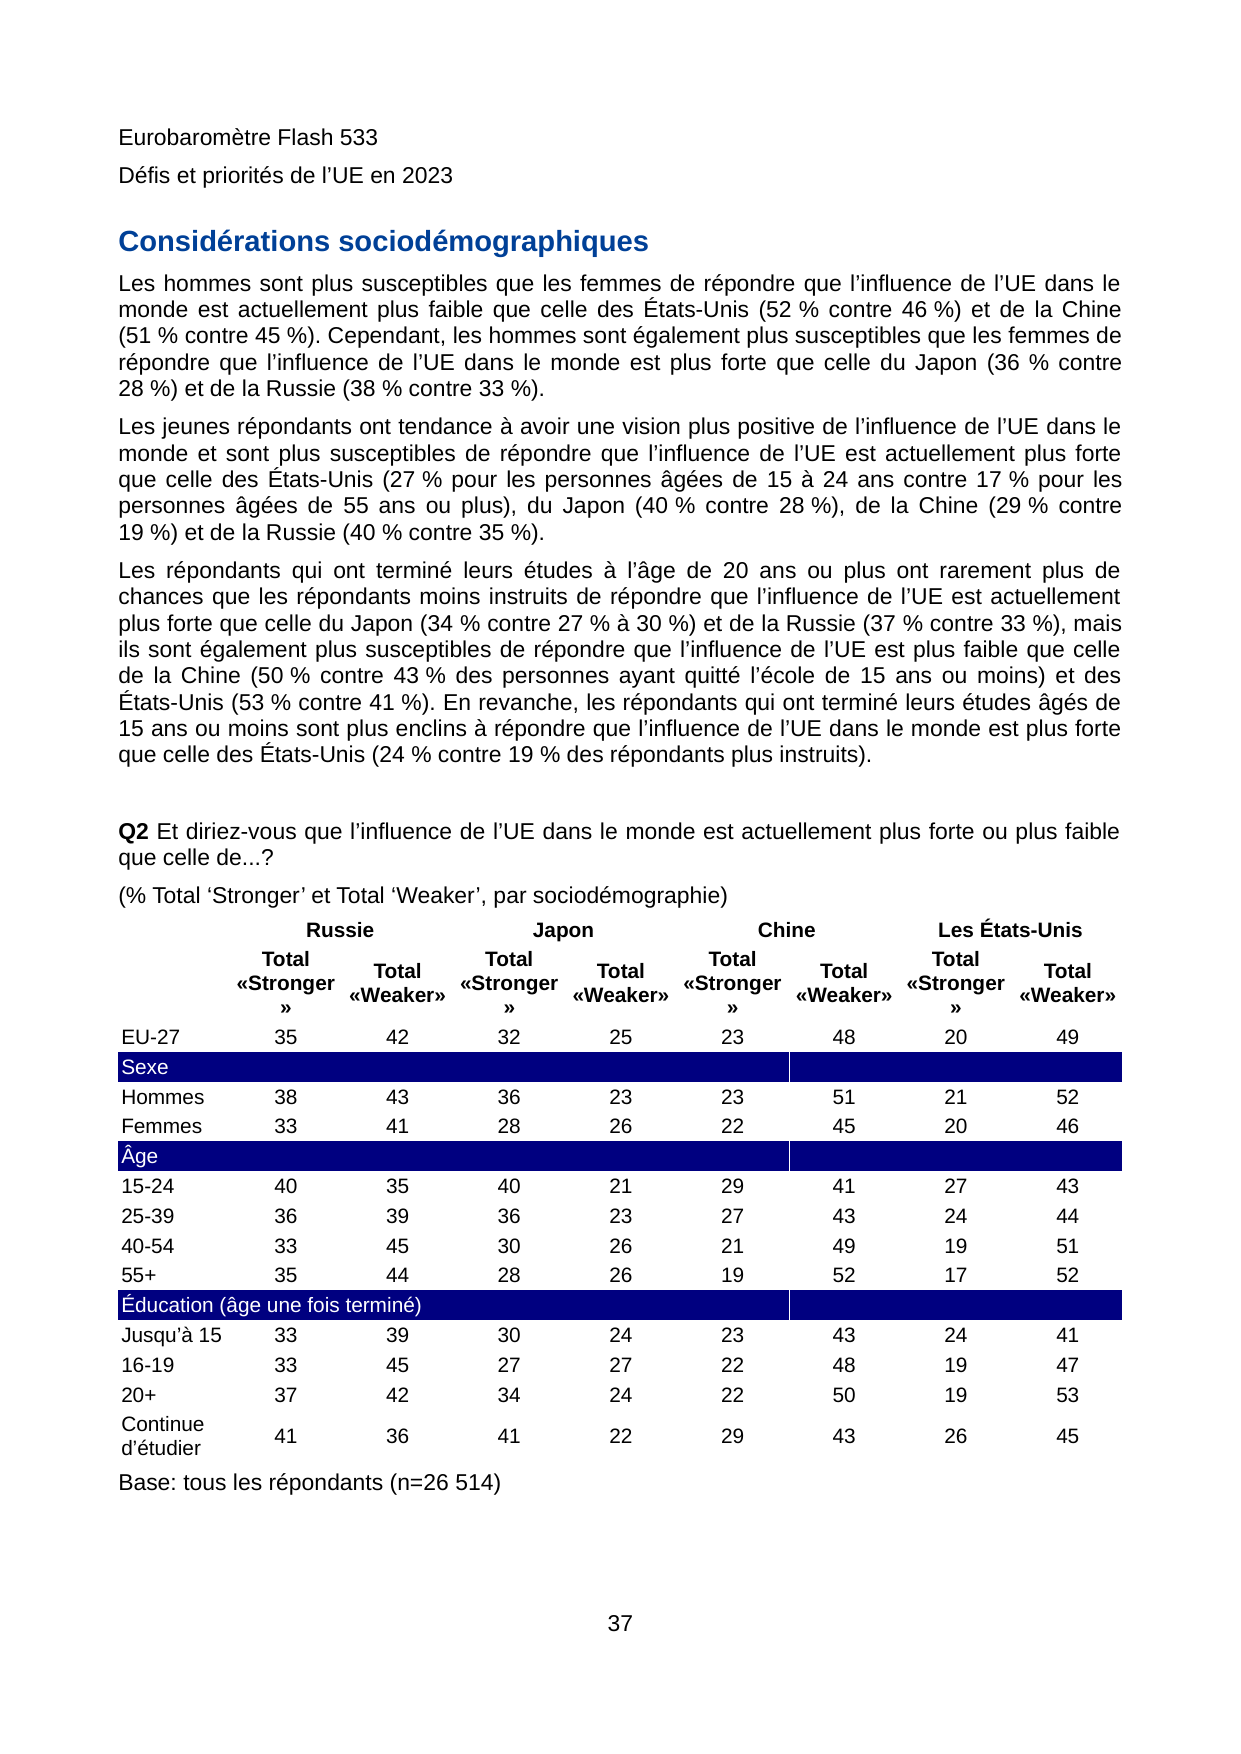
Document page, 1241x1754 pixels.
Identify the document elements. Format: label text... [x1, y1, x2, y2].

table_cell 24 [898, 1201, 1013, 1231]
table_cell 45 [790, 1111, 898, 1141]
table_cell [790, 1052, 898, 1082]
table_cell 41 [452, 1409, 566, 1463]
table_cell 33 [228, 1320, 343, 1350]
table_cell 24 [898, 1320, 1013, 1350]
table_cell 39 [343, 1201, 452, 1231]
table_cell 16-19 [118, 1350, 228, 1379]
table_cell Femmes [118, 1111, 228, 1141]
table_cell 43 [790, 1320, 898, 1350]
table_cell 38 [228, 1082, 343, 1111]
table_cell 42 [343, 1022, 452, 1052]
table_cell Sexe [118, 1052, 566, 1082]
table_cell 27 [675, 1201, 789, 1231]
table_cell 46 [1013, 1111, 1122, 1141]
table_cell 33 [228, 1111, 343, 1141]
table_cell Total «Weaker» [1013, 944, 1122, 1022]
table_cell 42 [343, 1380, 452, 1409]
table_cell Total «Stronger» [898, 944, 1013, 1022]
table_cell 19 [898, 1350, 1013, 1379]
table_cell Total «Stronger» [452, 944, 566, 1022]
table_cell 41 [343, 1111, 452, 1141]
table_cell 43 [1013, 1171, 1122, 1201]
table_cell 36 [228, 1201, 343, 1231]
table_cell 44 [343, 1260, 452, 1290]
table_cell 36 [343, 1409, 452, 1463]
table_cell 23 [675, 1320, 789, 1350]
table_cell 51 [790, 1082, 898, 1111]
text Les jeunes répondants ont tendance à avoir une vision plus positive de l’influence de l’UE dans le monde et sont plus susceptibles de répondre que l’influence de l’UE est actuellement plus forte que celle des États-Unis (27 % pour les personnes âgées de 15 à 24 ans contre 17 % pour les personnes âgées de 55 ans ou plus), du Japon (40 % contre 28 %), de la Chine (29 % contre 19 %) et de la Russie (40 % contre 35 %). [118, 413, 1122, 545]
table_cell 44 [1013, 1201, 1122, 1231]
table_cell 15-24 [118, 1171, 228, 1201]
table_header Chine [675, 915, 898, 944]
table_cell 22 [566, 1409, 675, 1463]
table_cell 33 [228, 1231, 343, 1260]
table_cell [898, 1052, 1013, 1082]
table_cell [1013, 1290, 1122, 1320]
table_cell Total «Stronger» [228, 944, 343, 1022]
table_cell 51 [1013, 1231, 1122, 1260]
table_cell 23 [675, 1082, 789, 1111]
table_cell Âge [118, 1141, 566, 1171]
table_cell 26 [898, 1409, 1013, 1463]
table_cell [1013, 1141, 1122, 1171]
table_cell [790, 1141, 898, 1171]
table_cell 36 [452, 1201, 566, 1231]
table_cell 19 [898, 1380, 1013, 1409]
table_cell [675, 1141, 789, 1171]
table_cell 41 [228, 1409, 343, 1463]
table_cell Total «Stronger» [675, 944, 789, 1022]
table_cell [118, 944, 228, 1022]
table_cell 52 [790, 1260, 898, 1290]
table_cell [898, 1290, 1013, 1320]
table_cell Total «Weaker» [790, 944, 898, 1022]
text Q2 Et diriez-vous que l’influence de l’UE dans le monde est actuellement plus forte ou plus faible que celle de...? [118, 818, 1122, 870]
table_cell [1013, 1052, 1122, 1082]
table_cell [566, 1290, 675, 1320]
table_cell EU-27 [118, 1022, 228, 1052]
table_cell 24 [566, 1320, 675, 1350]
table_cell 45 [343, 1231, 452, 1260]
table_cell 41 [790, 1171, 898, 1201]
table_cell 39 [343, 1320, 452, 1350]
table_cell 40-54 [118, 1231, 228, 1260]
table_cell 48 [790, 1350, 898, 1379]
table_cell 49 [1013, 1022, 1122, 1052]
table_cell 52 [1013, 1260, 1122, 1290]
table_header Russie [228, 915, 452, 944]
table_cell Continue d’étudier [118, 1409, 228, 1463]
table_cell 19 [898, 1231, 1013, 1260]
table_cell 17 [898, 1260, 1013, 1290]
table_cell 47 [1013, 1350, 1122, 1379]
table_cell 29 [675, 1171, 789, 1201]
table_cell 22 [675, 1380, 789, 1409]
text Base: tous les répondants (n=26 514) [118, 1469, 1122, 1495]
table_cell 21 [675, 1231, 789, 1260]
text Les hommes sont plus susceptibles que les femmes de répondre que l’influence de l’UE dans le monde est actuellement plus faible que celle des États-Unis (52 % contre 46 %) et de la Chine (51 % contre 45 %). Cependant, les hommes sont également plus susceptibles que les femmes de répondre que l’influence de l’UE dans le monde est plus forte que celle du Japon (36 % contre 28 %) et de la Russie (38 % contre 33 %). [118, 269, 1122, 401]
table_cell 32 [452, 1022, 566, 1052]
table_cell 23 [566, 1082, 675, 1111]
table_cell 40 [228, 1171, 343, 1201]
table_cell Jusqu’à 15 [118, 1320, 228, 1350]
table_cell 28 [452, 1260, 566, 1290]
table_cell 25 [566, 1022, 675, 1052]
table_cell [790, 1290, 898, 1320]
text Les répondants qui ont terminé leurs études à l’âge de 20 ans ou plus ont rarement plus de chances que les répondants moins instruits de répondre que l’influence de l’UE est actuellement plus forte que celle du Japon (34 % contre 27 % à 30 %) et de la Russie (37 % contre 33 %), mais ils sont également plus susceptibles de répondre que l’influence de l’UE est plus faible que celle de la Chine (50 % contre 43 % des personnes ayant quitté l’école de 15 ans ou moins) et des États-Unis (53 % contre 41 %). En revanche, les répondants qui ont terminé leurs études âgés de 15 ans ou moins sont plus enclins à répondre que l’influence de l’UE dans le monde est plus forte que celle des États-Unis (24 % contre 19 % des répondants plus instruits). [118, 557, 1122, 768]
table_cell 43 [790, 1409, 898, 1463]
table_cell 26 [566, 1231, 675, 1260]
table_cell [566, 1141, 675, 1171]
table_cell Hommes [118, 1082, 228, 1111]
table_cell 21 [566, 1171, 675, 1201]
table_cell 19 [675, 1260, 789, 1290]
table_cell 20 [898, 1022, 1013, 1052]
table_cell Total «Weaker» [343, 944, 452, 1022]
table_cell [675, 1052, 789, 1082]
table_cell Éducation (âge une fois terminé) [118, 1290, 566, 1320]
table_cell 35 [228, 1022, 343, 1052]
table_cell 36 [452, 1082, 566, 1111]
table_cell 22 [675, 1111, 789, 1141]
table_cell 37 [228, 1380, 343, 1409]
table_cell 52 [1013, 1082, 1122, 1111]
table_cell 49 [790, 1231, 898, 1260]
table_cell Total «Weaker» [566, 944, 675, 1022]
table_cell 29 [675, 1409, 789, 1463]
table_cell 34 [452, 1380, 566, 1409]
table_cell 55+ [118, 1260, 228, 1290]
table_cell 24 [566, 1380, 675, 1409]
table_cell 53 [1013, 1380, 1122, 1409]
table_cell 27 [566, 1350, 675, 1379]
text (% Total ‘Stronger’ et Total ‘Weaker’, par sociodémographie) [118, 882, 1122, 909]
table_cell 23 [675, 1022, 789, 1052]
table_cell [566, 1052, 675, 1082]
table_cell 43 [790, 1201, 898, 1231]
table_cell 50 [790, 1380, 898, 1409]
table_cell 25-39 [118, 1201, 228, 1231]
table_cell 30 [452, 1231, 566, 1260]
table_cell 26 [566, 1260, 675, 1290]
table_header Les États-Unis [898, 915, 1122, 944]
table_cell [898, 1141, 1013, 1171]
table_cell 35 [343, 1171, 452, 1201]
table_cell 27 [452, 1350, 566, 1379]
table_cell 21 [898, 1082, 1013, 1111]
table_cell 33 [228, 1350, 343, 1379]
table_cell 28 [452, 1111, 566, 1141]
table_cell 48 [790, 1022, 898, 1052]
table_cell 40 [452, 1171, 566, 1201]
table_cell 20+ [118, 1380, 228, 1409]
table_cell 43 [343, 1082, 452, 1111]
table_cell 26 [566, 1111, 675, 1141]
table_header [118, 915, 228, 944]
table_cell [675, 1290, 789, 1320]
table_header Japon [452, 915, 675, 944]
table_cell 27 [898, 1171, 1013, 1201]
table_cell 20 [898, 1111, 1013, 1141]
table_cell 35 [228, 1260, 343, 1290]
text Considérations sociodémographiques [118, 224, 1122, 258]
table_cell 45 [1013, 1409, 1122, 1463]
table_cell 45 [343, 1350, 452, 1379]
table_cell 30 [452, 1320, 566, 1350]
table_cell 23 [566, 1201, 675, 1231]
table_cell 41 [1013, 1320, 1122, 1350]
table_cell 22 [675, 1350, 789, 1379]
